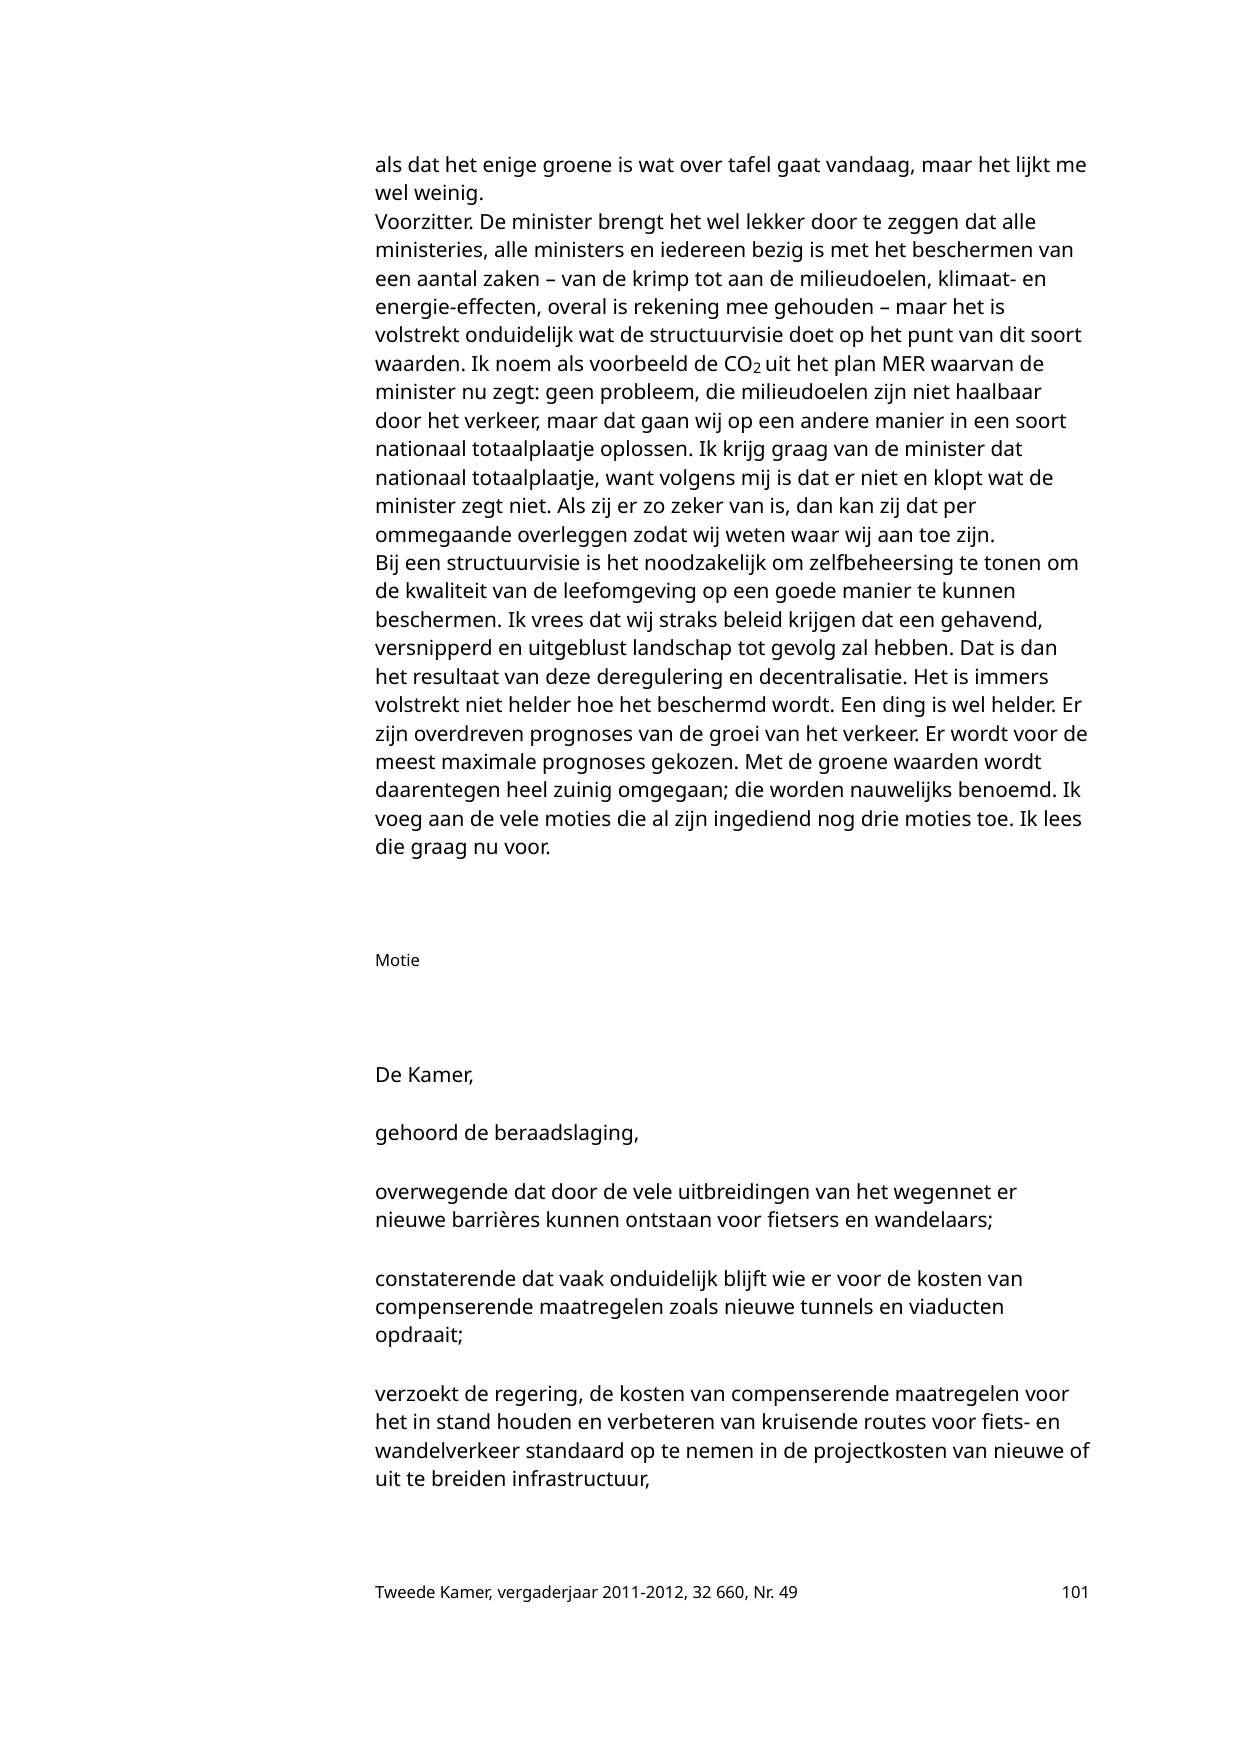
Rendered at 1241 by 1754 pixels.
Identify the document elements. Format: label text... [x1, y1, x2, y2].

text Voorzitter. De minister brengt het wel lekker door te zeggen dat alle ministeries, alle ministers en iedereen bezig is met het beschermen van een aantal zaken – van de krimp tot aan de milieudoelen, klimaat- en energie-effecten, overal is rekening mee gehouden – maar het is volstrekt onduidelijk wat de structuurvisie doet op het punt van dit soort waarden. Ik noem als voorbeeld de CO2 uit het plan MER waarvan de minister nu zegt: geen probleem, die milieudoelen zijn niet haalbaar door het verkeer, maar dat gaan wij op een andere manier in een soort nationaal totaalplaatje oplossen. Ik krijg graag van de minister dat nationaal totaalplaatje, want volgens mij is dat er niet en klopt wat de minister zegt niet. Als zij er zo zeker van is, dan kan zij dat per ommegaande overleggen zodat wij weten waar wij aan toe zijn. [375, 207, 1090, 548]
text verzoekt de regering, de kosten van compenserende maatregelen voor het in stand houden en verbeteren van kruisende routes voor fiets- en wandelverkeer standaard op te nemen in de projectkosten van nieuwe of uit te breiden infrastructuur, [375, 1379, 1090, 1493]
text constaterende dat vaak onduidelijk blijft wie er voor de kosten van compenserende maatregelen zoals nieuwe tunnels en viaducten opdraait; [375, 1264, 1090, 1349]
text Bij een structuurvisie is het noodzakelijk om zelfbeheersing te tonen om de kwaliteit van de leefomgeving op een goede manier te kunnen beschermen. Ik vrees dat wij straks beleid krijgen dat een gehavend, versnipperd en uitgeblust landschap tot gevolg zal hebben. Dat is dan het resultaat van deze deregulering en decentralisatie. Het is immers volstrekt niet helder hoe het beschermd wordt. Een ding is wel helder. Er zijn overdreven prognoses van de groei van het verkeer. Er wordt voor de meest maximale prognoses gekozen. Met de groene waarden wordt daarentegen heel zuinig omgegaan; die worden nauwelijks benoemd. Ik voeg aan de vele moties die al zijn ingediend nog drie moties toe. Ik lees die graag nu voor. [375, 548, 1090, 861]
table_header Motie [375, 949, 1090, 1002]
text De Kamer, [375, 1060, 1090, 1088]
text overwegende dat door de vele uitbreidingen van het wegennet er nieuwe barrières kunnen ontstaan voor fietsers en wandelaars; [375, 1177, 1090, 1234]
text gehoord de beraadslaging, [375, 1118, 1090, 1147]
text als dat het enige groene is wat over tafel gaat vandaag, maar het lijkt me wel weinig. [375, 150, 1090, 207]
